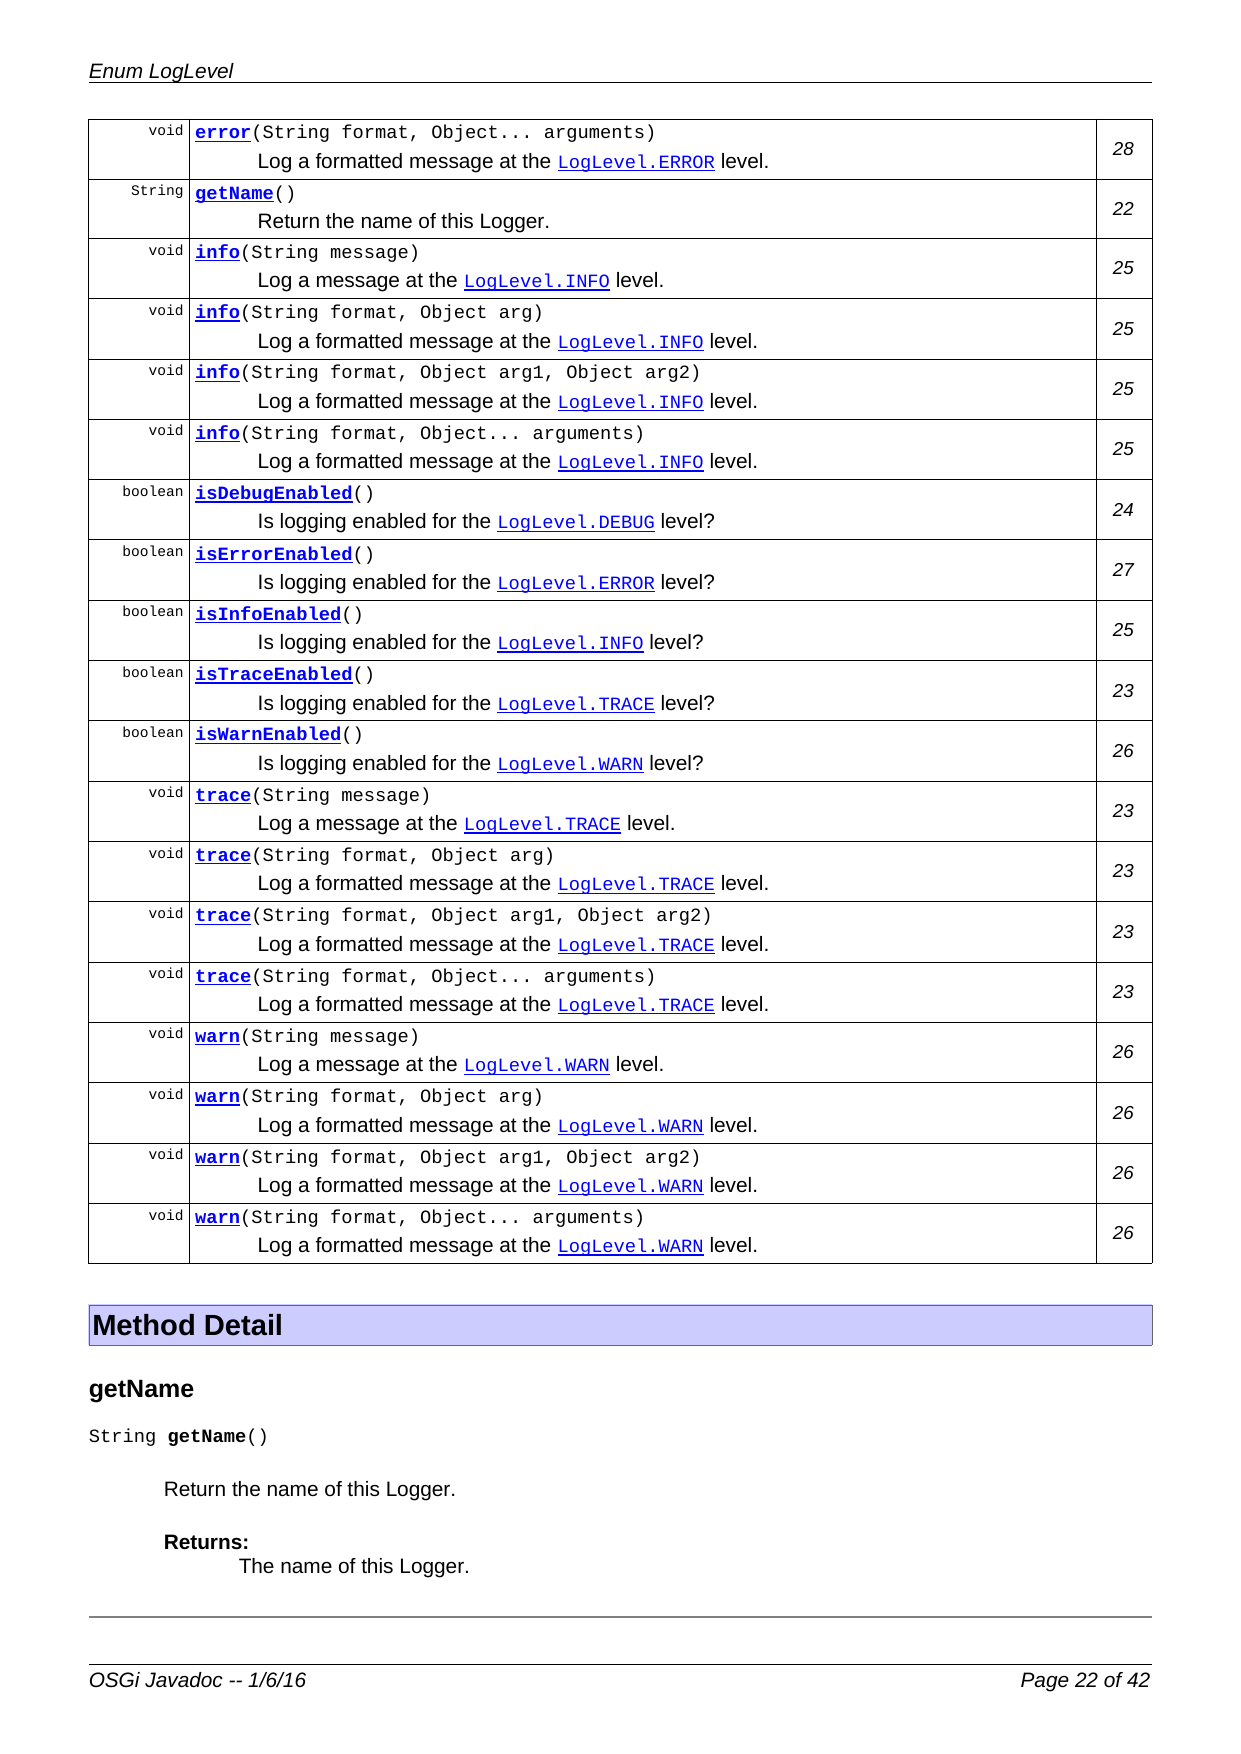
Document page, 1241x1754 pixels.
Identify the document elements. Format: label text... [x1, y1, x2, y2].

table_cell void [89, 1023, 189, 1082]
table_cell info(String format, Object... arguments) Log a formatted message at the LogLevel.INFO level. [190, 420, 1096, 479]
table_cell trace(String message) Log a message at the LogLevel.TRACE level. [190, 782, 1096, 841]
table_cell boolean [89, 480, 189, 539]
table_cell trace(String format, Object arg) Log a formatted message at the LogLevel.TRACE level. [190, 842, 1096, 901]
table_cell 26 [1097, 1083, 1152, 1142]
table_cell warn(String message) Log a message at the LogLevel.WARN level. [190, 1023, 1096, 1082]
table_cell info(String format, Object arg1, Object arg2) Log a formatted message at the LogLevel.INFO level. [190, 360, 1096, 419]
table_cell 25 [1097, 299, 1152, 358]
table_cell 26 [1097, 1204, 1152, 1263]
table_cell info(String message) Log a message at the LogLevel.INFO level. [190, 239, 1096, 298]
table_cell 23 [1097, 963, 1152, 1022]
table_cell 26 [1097, 1144, 1152, 1203]
table_cell 22 [1097, 661, 1152, 720]
table_cell getName() Return the name of this Logger. [190, 180, 1096, 238]
table_cell warn(String format, Object... arguments) Log a formatted message at the LogLevel.WARN level. [190, 1204, 1096, 1263]
table_cell void [89, 1204, 189, 1263]
table_cell void [89, 1144, 189, 1203]
table_cell isDebugEnabled() Is logging enabled for the LogLevel.DEBUG level? [190, 480, 1096, 539]
table_cell warn(String format, Object arg) Log a formatted message at the LogLevel.WARN level. [190, 1083, 1096, 1142]
text The name of this Logger. [238, 1554, 1152, 1578]
table_cell isWarnEnabled() Is logging enabled for the LogLevel.WARN level? [190, 721, 1096, 781]
table_cell 25 [1097, 420, 1152, 479]
table_cell void [89, 782, 189, 841]
subtitle getName [88, 1374, 1152, 1402]
table_cell isInfoEnabled() Is logging enabled for the LogLevel.INFO level? [190, 601, 1096, 660]
table_cell isTraceEnabled() Is logging enabled for the LogLevel.TRACE level? [190, 661, 1096, 720]
table_cell info(String format, Object arg) Log a formatted message at the LogLevel.INFO level. [190, 299, 1096, 358]
table_cell 23 [1097, 902, 1152, 962]
table_cell void [89, 902, 189, 962]
table_cell void [89, 239, 189, 298]
text String getName() [88, 1427, 1152, 1448]
subtitle Method Detail [90, 1306, 1152, 1345]
table_cell 25 [1097, 360, 1152, 419]
table_cell 26 [1097, 540, 1152, 600]
table_cell String [89, 180, 189, 238]
table_cell boolean [89, 540, 189, 600]
table_cell boolean [89, 721, 189, 781]
table_cell isErrorEnabled() Is logging enabled for the LogLevel.ERROR level? [190, 540, 1096, 600]
table_cell 22 [1097, 180, 1152, 238]
table_cell boolean [89, 661, 189, 720]
table_cell 23 [1097, 842, 1152, 901]
table_cell void [89, 420, 189, 479]
table_cell 23 [1097, 480, 1152, 539]
table_cell 25 [1097, 239, 1152, 298]
table_cell void [89, 120, 189, 179]
table_cell 25 [1097, 721, 1152, 781]
table_cell boolean [89, 601, 189, 660]
table_cell error(String format, Object... arguments) Log a formatted message at the LogLevel.ERROR level. [190, 120, 1096, 179]
table_cell 26 [1097, 1023, 1152, 1082]
text Returns: [163, 1530, 1152, 1554]
table_cell trace(String format, Object... arguments) Log a formatted message at the LogLevel.TRACE level. [190, 963, 1096, 1022]
table_cell void [89, 842, 189, 901]
table_cell 23 [1097, 782, 1152, 841]
table_cell trace(String format, Object arg1, Object arg2) Log a formatted message at the LogLevel.TRACE level. [190, 902, 1096, 962]
table_cell void [89, 963, 189, 1022]
table_cell 27 [1097, 120, 1152, 179]
table_cell void [89, 1083, 189, 1142]
text Return the name of this Logger. [163, 1477, 1152, 1501]
table_cell 24 [1097, 601, 1152, 660]
table_cell warn(String format, Object arg1, Object arg2) Log a formatted message at the LogLevel.WARN level. [190, 1144, 1096, 1203]
table_cell void [89, 299, 189, 358]
table_cell void [89, 360, 189, 419]
